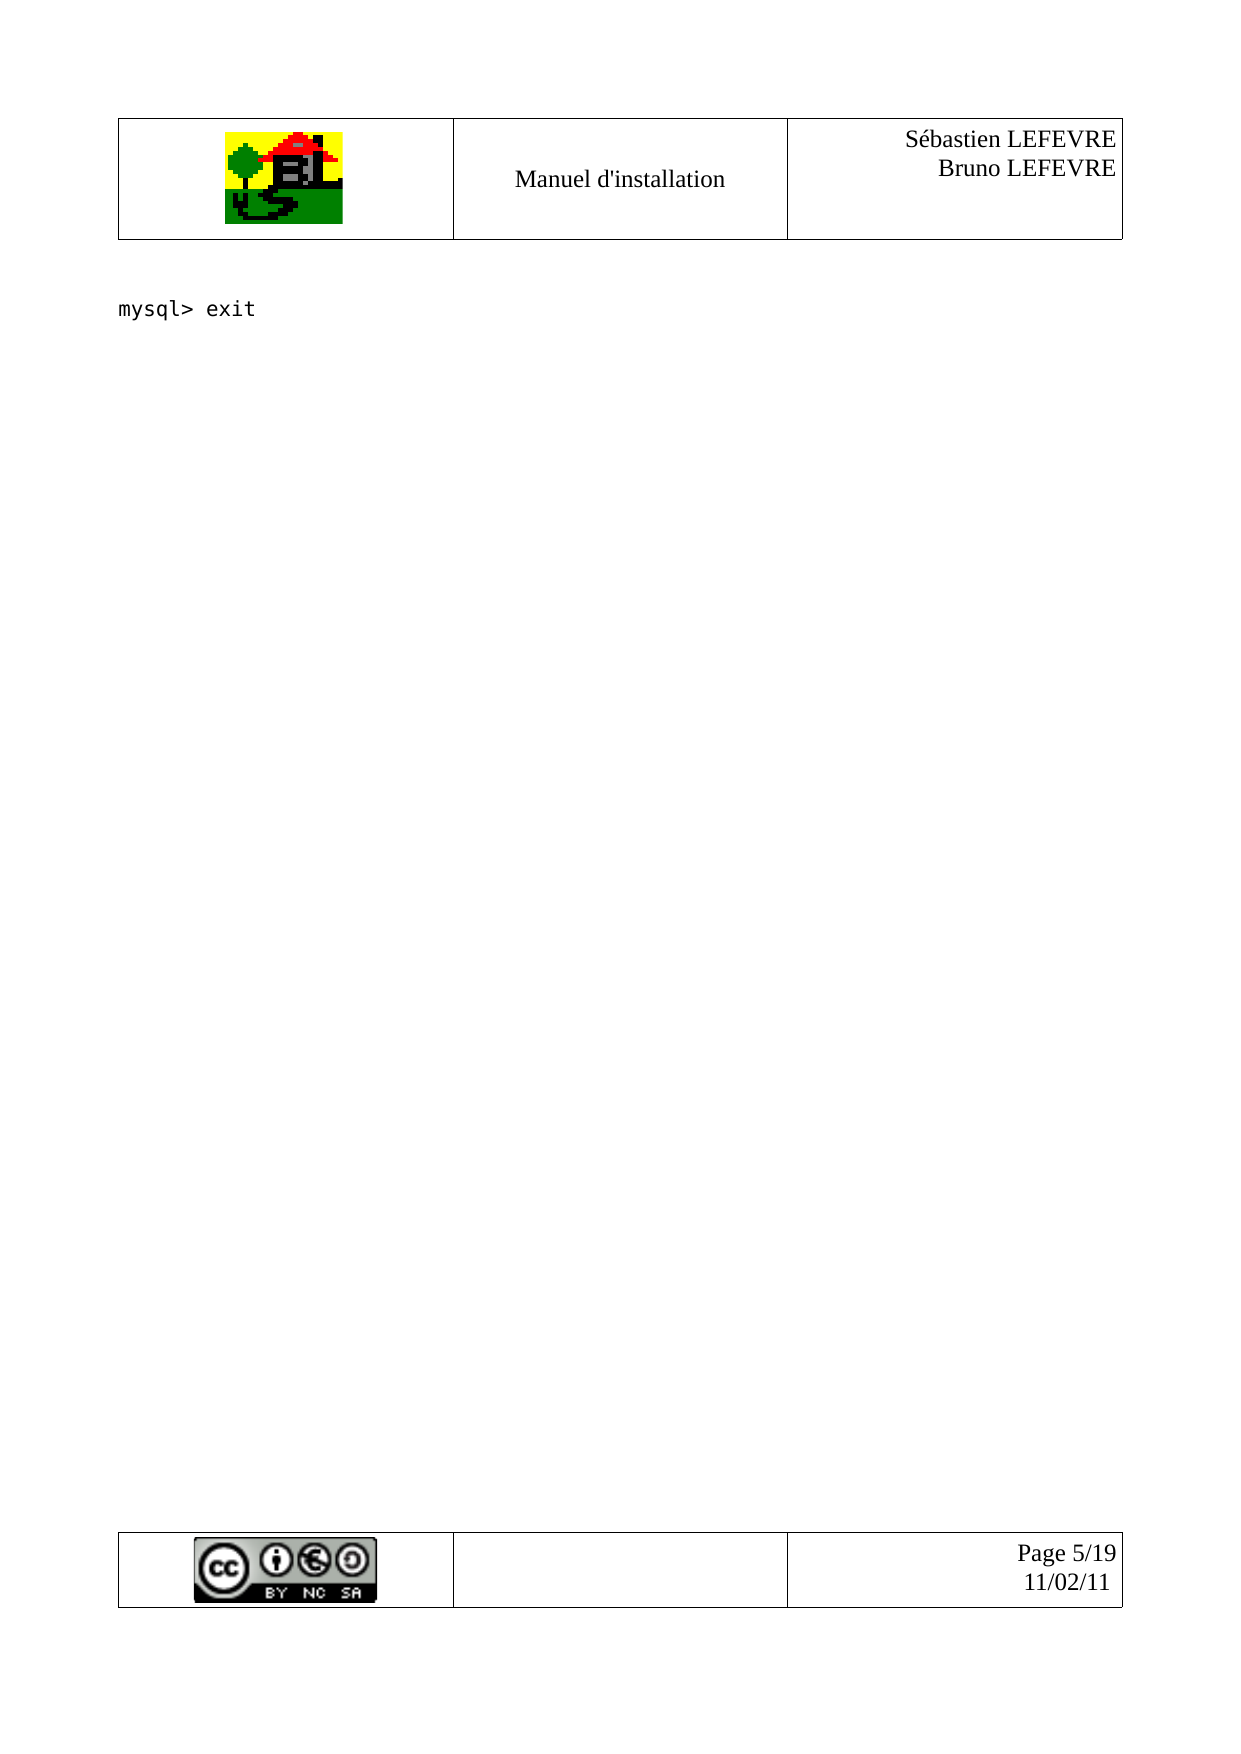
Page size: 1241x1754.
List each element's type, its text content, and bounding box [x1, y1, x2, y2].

text mysql> exit [118, 297, 1122, 322]
picture [193, 1537, 378, 1603]
picture [225, 132, 343, 224]
